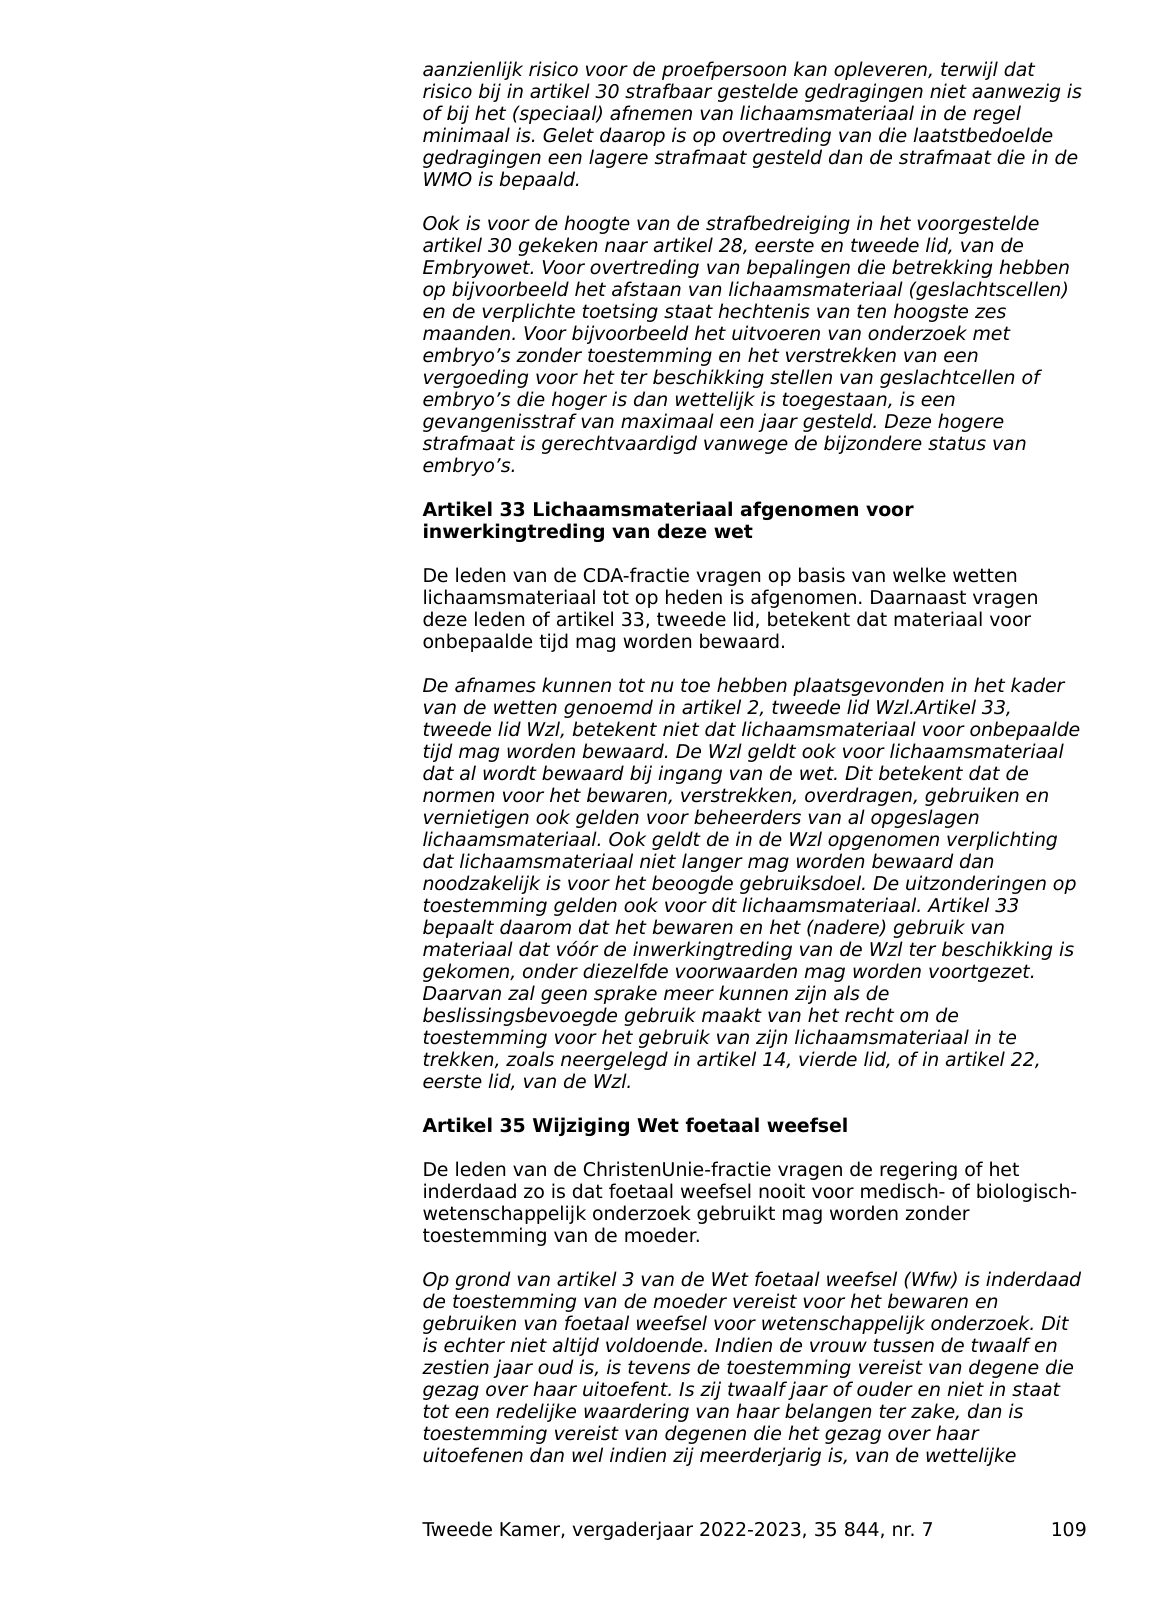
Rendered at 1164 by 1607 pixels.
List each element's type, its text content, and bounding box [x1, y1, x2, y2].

text aanzienlijk risico voor de proefpersoon kan opleveren, terwijl dat risico bij in artikel 30 strafbaar gestelde gedragingen niet aanwezig is of bij het (speciaal) afnemen van lichaamsmateriaal in de regel minimaal is. Gelet daarop is op overtreding van die laatstbedoelde gedragingen een lagere strafmaat gesteld dan de strafmaat die in de WMO is bepaald. [422, 59, 1087, 191]
text De afnames kunnen tot nu toe hebben plaatsgevonden in het kader van de wetten genoemd in artikel 2, tweede lid Wzl.Artikel 33, tweede lid Wzl, betekent niet dat lichaamsmateriaal voor onbepaalde tijd mag worden bewaard. De Wzl geldt ook voor lichaamsmateriaal dat al wordt bewaard bij ingang van de wet. Dit betekent dat de normen voor het bewaren, verstrekken, overdragen, gebruiken en vernietigen ook gelden voor beheerders van al opgeslagen lichaamsmateriaal. Ook geldt de in de Wzl opgenomen verplichting dat lichaamsmateriaal niet langer mag worden bewaard dan noodzakelijk is voor het beoogde gebruiksdoel. De uitzonderingen op toestemming gelden ook voor dit lichaamsmateriaal. Artikel 33 bepaalt daarom dat het bewaren en het (nadere) gebruik van materiaal dat vóór de inwerkingtreding van de Wzl ter beschikking is gekomen, onder diezelfde voorwaarden mag worden voortgezet. Daarvan zal geen sprake meer kunnen zijn als de beslissingsbevoegde gebruik maakt van het recht om de toestemming voor het gebruik van zijn lichaamsmateriaal in te trekken, zoals neergelegd in artikel 14, vierde lid, of in artikel 22, eerste lid, van de Wzl. [422, 675, 1087, 1093]
subtitle Artikel 33 Lichaamsmateriaal afgenomen voor inwerkingtreding van deze wet [422, 499, 1087, 543]
text Op grond van artikel 3 van de Wet foetaal weefsel (Wfw) is inderdaad de toestemming van de moeder vereist voor het bewaren en gebruiken van foetaal weefsel voor wetenschappelijk onderzoek. Dit is echter niet altijd voldoende. Indien de vrouw tussen de twaalf en zestien jaar oud is, is tevens de toestemming vereist van degene die gezag over haar uitoefent. Is zij twaalf jaar of ouder en niet in staat tot een redelijke waardering van haar belangen ter zake, dan is toestemming vereist van degenen die het gezag over haar uitoefenen dan wel indien zij meerderjarig is, van de wettelijke [422, 1269, 1087, 1467]
text Ook is voor de hoogte van de strafbedreiging in het voorgestelde artikel 30 gekeken naar artikel 28, eerste en tweede lid, van de Embryowet. Voor overtreding van bepalingen die betrekking hebben op bijvoorbeeld het afstaan van lichaamsmateriaal (geslachtscellen) en de verplichte toetsing staat hechtenis van ten hoogste zes maanden. Voor bijvoorbeeld het uitvoeren van onderzoek met embryo’s zonder toestemming en het verstrekken van een vergoeding voor het ter beschikking stellen van geslachtcellen of embryo’s die hoger is dan wettelijk is toegestaan, is een gevangenisstraf van maximaal een jaar gesteld. Deze hogere strafmaat is gerechtvaardigd vanwege de bijzondere status van embryo’s. [422, 213, 1087, 477]
text De leden van de CDA-fractie vragen op basis van welke wetten lichaamsmateriaal tot op heden is afgenomen. Daarnaast vragen deze leden of artikel 33, tweede lid, betekent dat materiaal voor onbepaalde tijd mag worden bewaard. [422, 565, 1087, 653]
text De leden van de ChristenUnie-fractie vragen de regering of het inderdaad zo is dat foetaal weefsel nooit voor medisch- of biologisch-wetenschappelijk onderzoek gebruikt mag worden zonder toestemming van de moeder. [422, 1159, 1087, 1247]
subtitle Artikel 35 Wijziging Wet foetaal weefsel [422, 1115, 1087, 1137]
